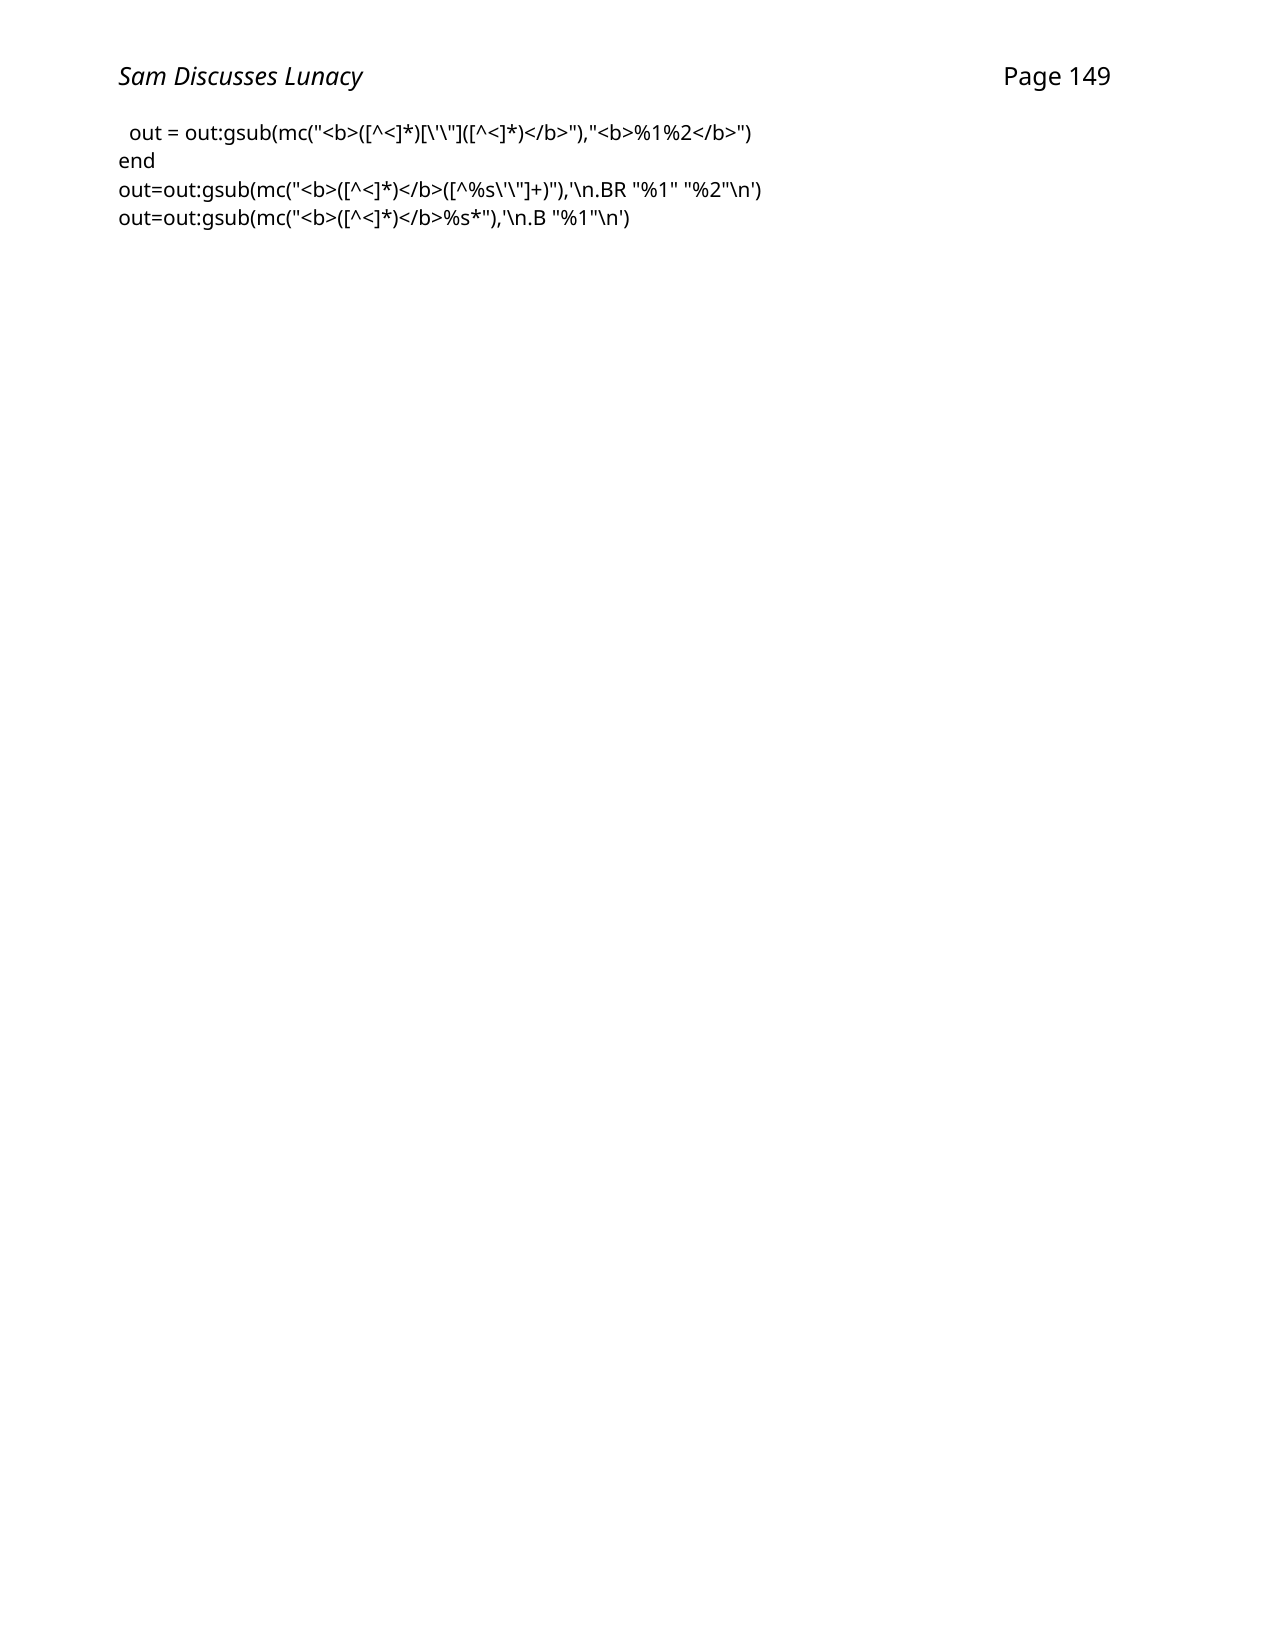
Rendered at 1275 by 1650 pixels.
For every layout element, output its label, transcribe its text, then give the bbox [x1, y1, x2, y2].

text out = out:gsub(mc("<b>([^<]*)[\'\"]([^<]*)</b>"),"<b>%1%2</b>") [118, 118, 1157, 146]
text end [118, 146, 1157, 175]
text out=out:gsub(mc("<b>([^<]*)</b>%s*"),'\n.B "%1"\n') [118, 203, 1157, 232]
text out=out:gsub(mc("<b>([^<]*)</b>([^%s\'\"]+)"),'\n.BR "%1" "%2"\n') [118, 175, 1157, 203]
